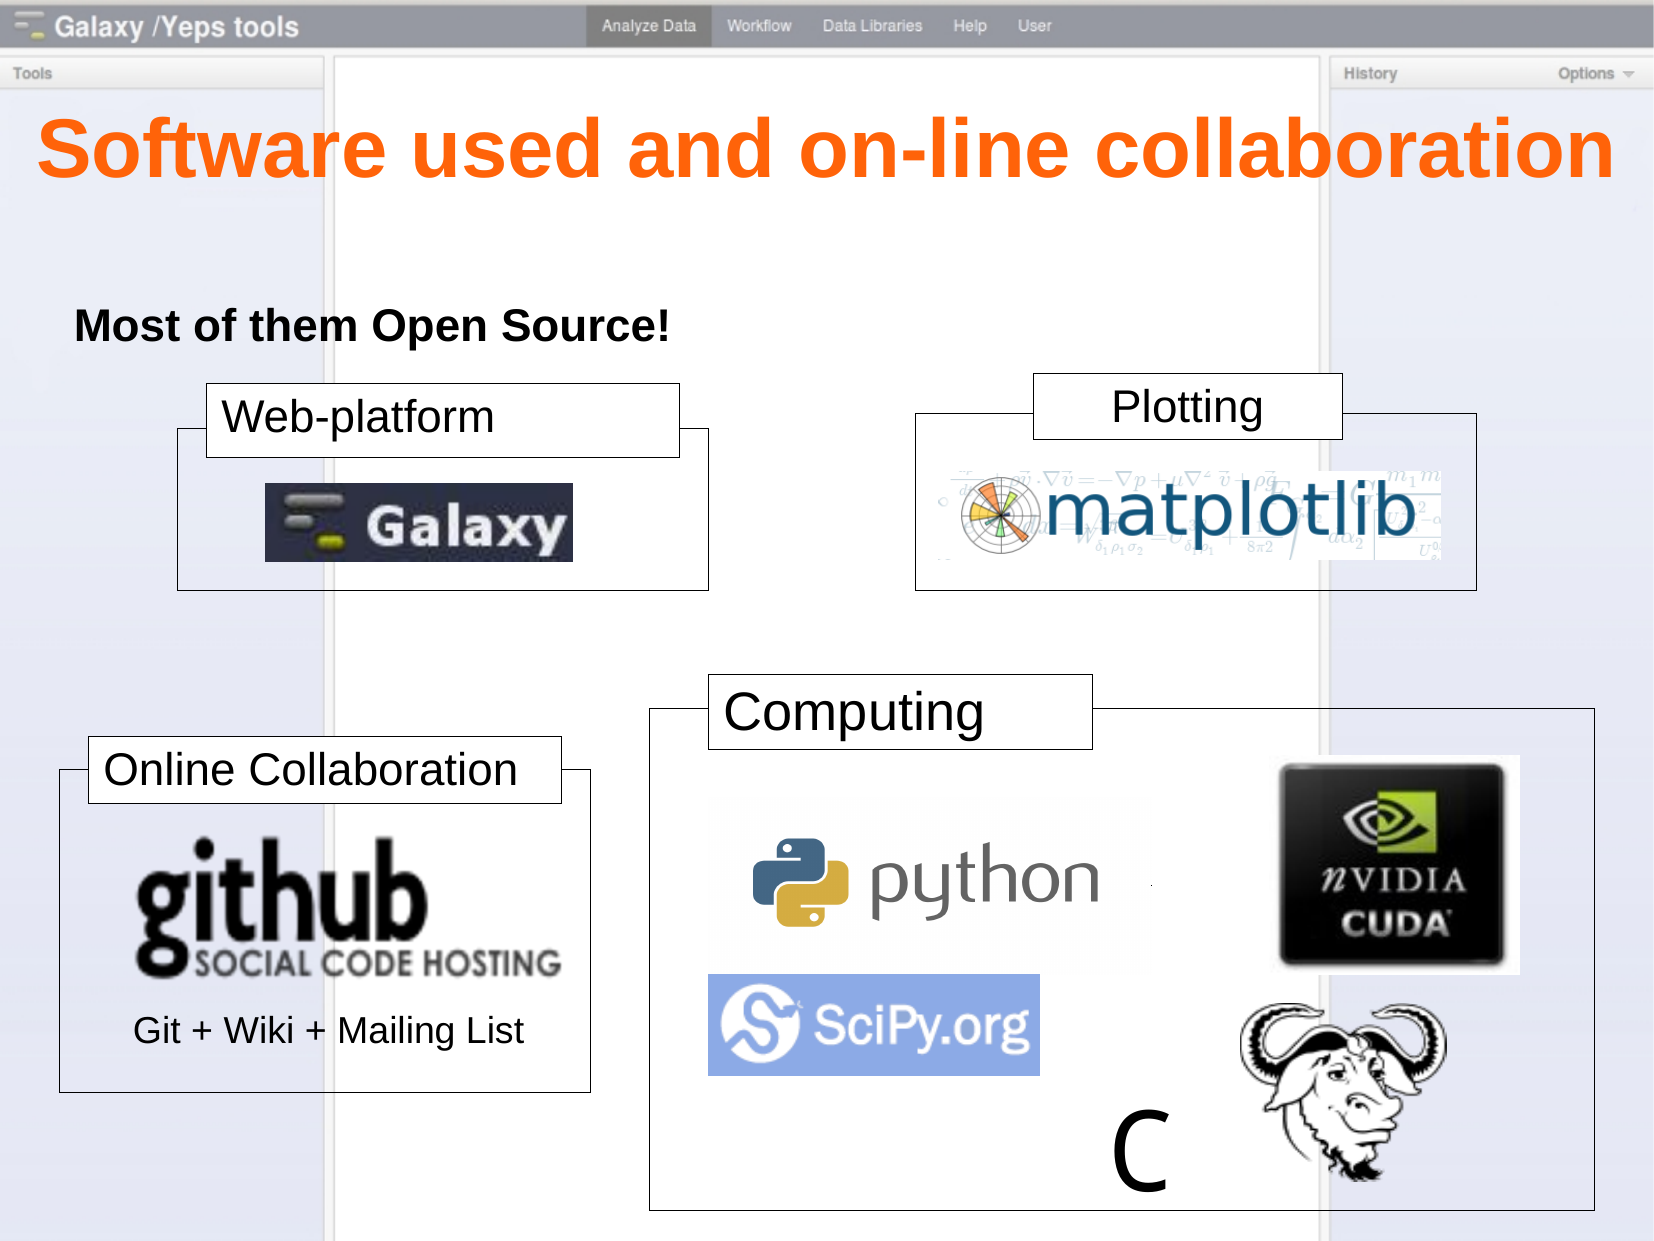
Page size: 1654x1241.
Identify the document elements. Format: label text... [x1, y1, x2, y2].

title Software used and on-line collaboration [0, 89, 1654, 208]
text_box Computing [708, 674, 1093, 750]
text_box Most of them Open Source! [59, 292, 827, 368]
text_box Web-platform [206, 383, 680, 458]
text_box Git + Wiki + Mailing List [118, 1001, 562, 1064]
text_box C [1092, 1063, 1182, 1210]
text_box Plotting [1033, 373, 1343, 440]
picture [0, 0, 1654, 89]
picture [0, 208, 1654, 1241]
text_box Online Collaboration [88, 736, 562, 804]
